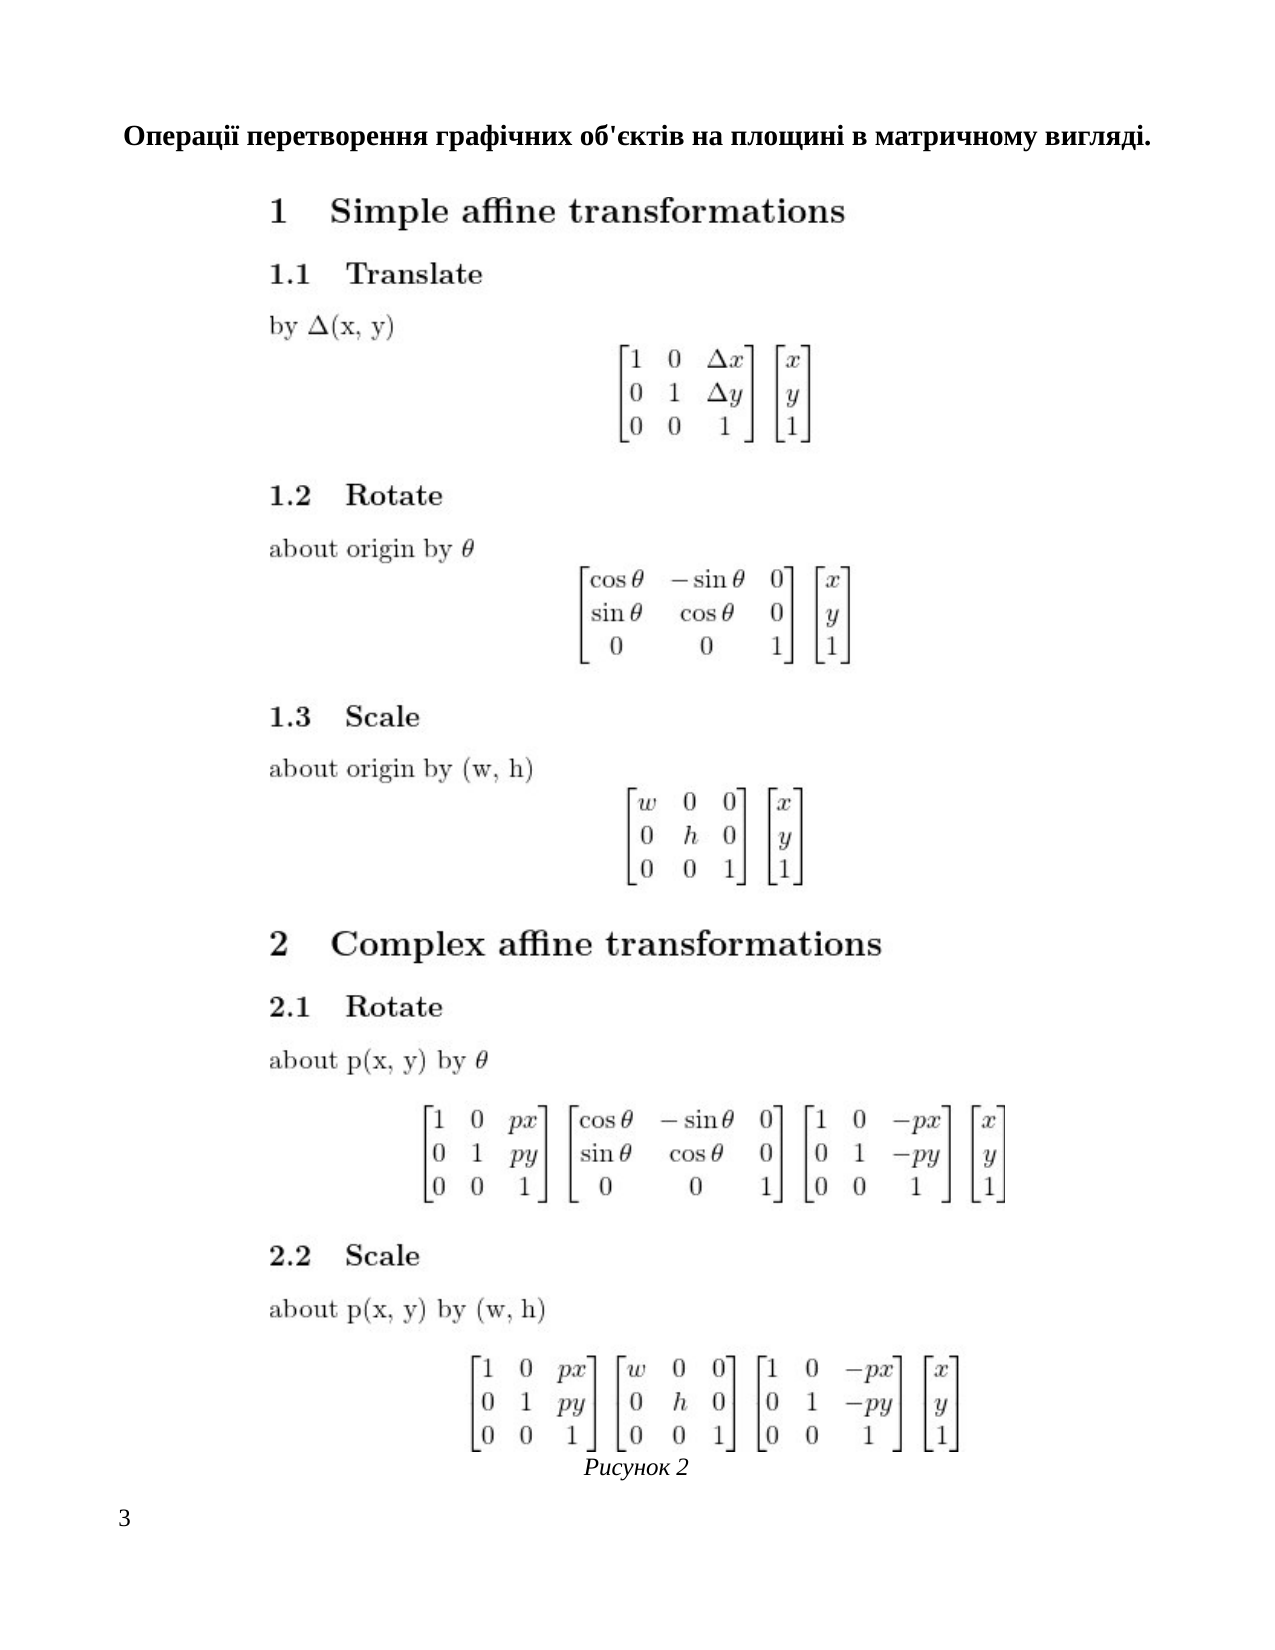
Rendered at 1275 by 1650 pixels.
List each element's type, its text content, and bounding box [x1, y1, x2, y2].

text Рисунок 2 [270, 1452, 1005, 1480]
text Операції перетворення графічних об'єктів на площині в матричному вигляді. [118, 118, 1157, 152]
picture [269, 197, 1005, 1452]
